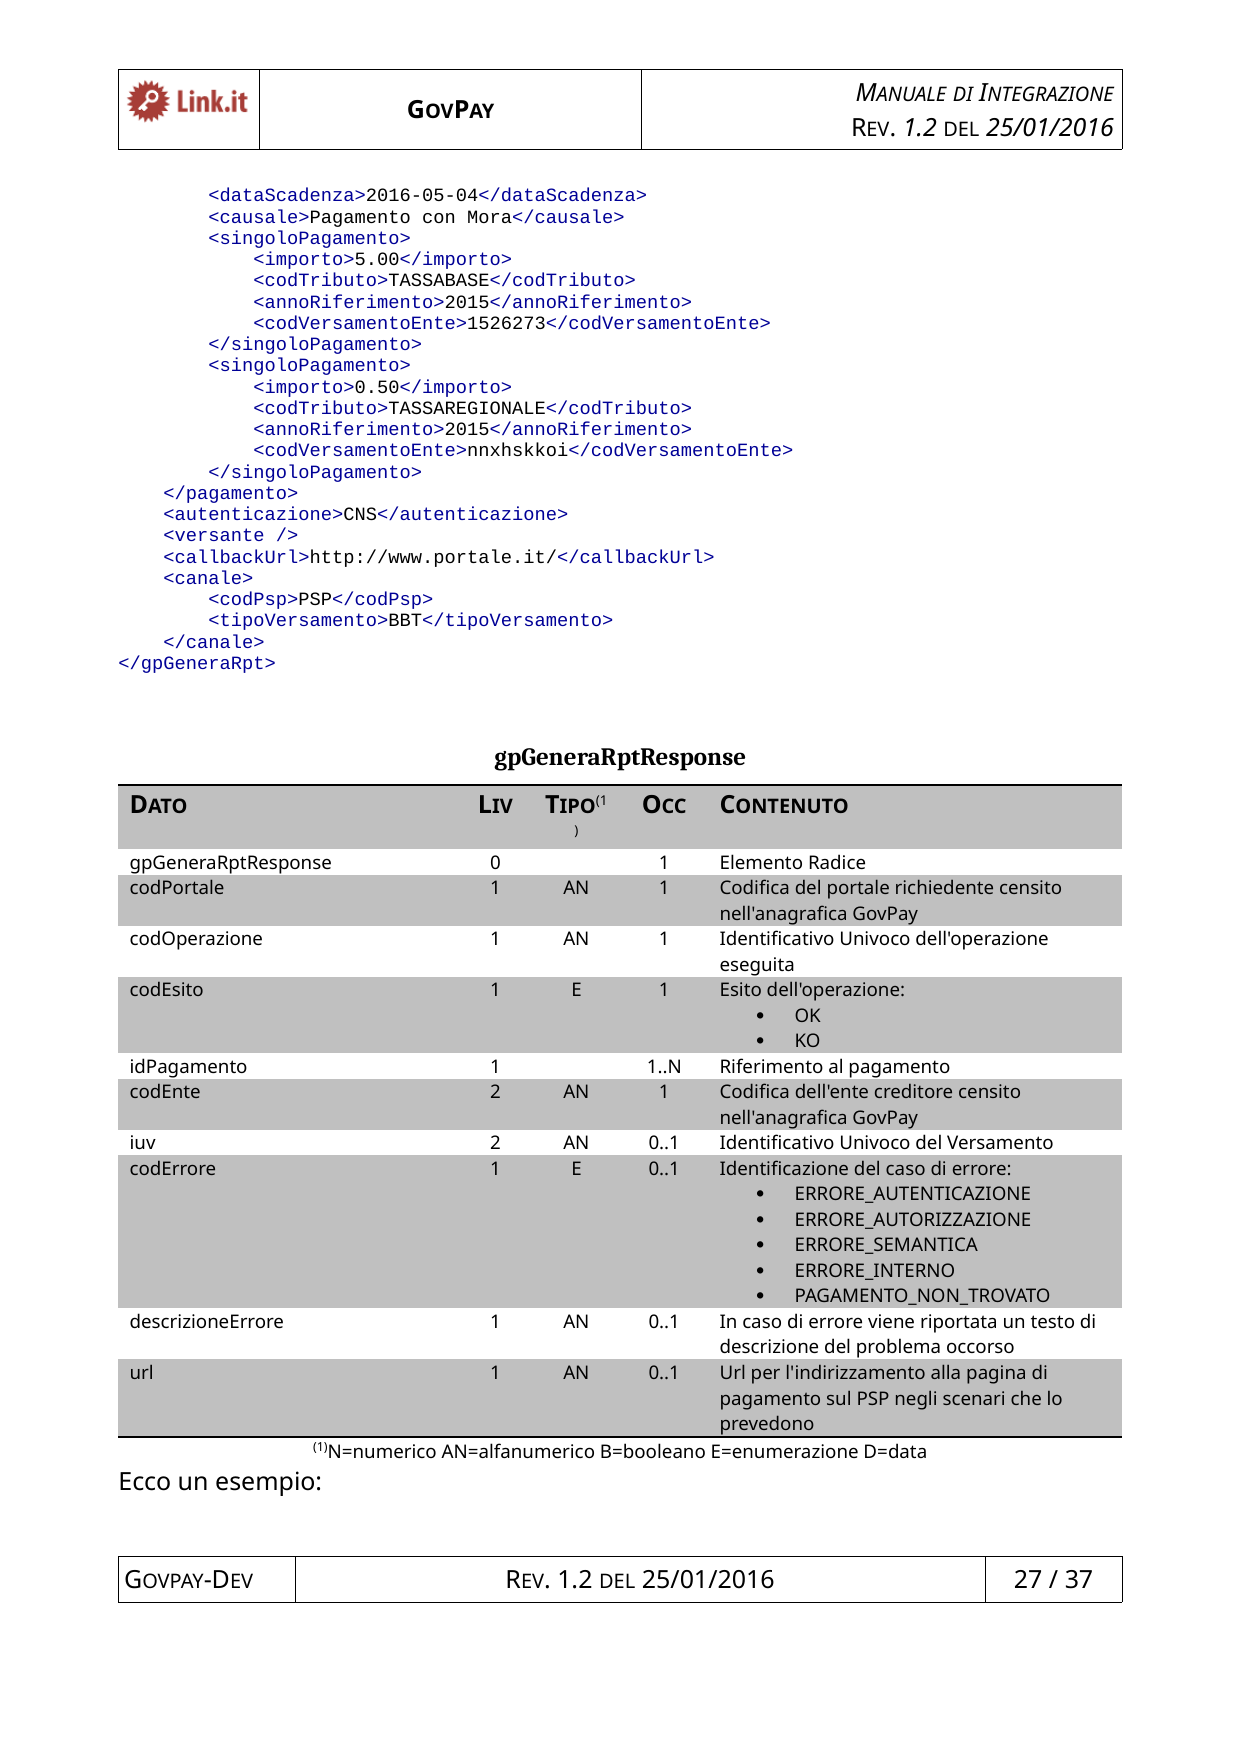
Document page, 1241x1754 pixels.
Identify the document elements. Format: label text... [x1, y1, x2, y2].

table_cell Esito dell'operazione: OK KO [708, 977, 1122, 1053]
table_cell Liv [458, 786, 532, 849]
table_cell 1 [620, 849, 708, 874]
table_cell 1 [620, 1079, 708, 1130]
table_cell E [532, 1155, 620, 1308]
table_cell 1 [620, 875, 708, 926]
table_cell 1 [458, 1053, 532, 1079]
table_cell 1 [458, 977, 532, 1053]
table_cell AN [532, 1359, 620, 1436]
table_cell 0..1 [620, 1359, 708, 1436]
table_cell iuv [118, 1130, 458, 1155]
table_cell Dato [118, 786, 458, 849]
table_cell In caso di errore viene riportata un testo di descrizione del problema occorso [708, 1308, 1122, 1359]
table_cell 1..N [620, 1053, 708, 1079]
table_cell E [532, 977, 620, 1053]
table_cell AN [532, 1308, 620, 1359]
text <dataScadenza>2016-05-04</dataScadenza> <causale>Pagamento con Mora</causale> <singoloPagamento> <importo>5.00</importo> <codTributo>TASSABASE</codTributo> <annoRiferimento>2015</annoRiferimento> <codVersamentoEnte>1526273</codVersamentoEnte> </singoloPagamento> <singoloPagamento> <importo>0.50</importo> <codTributo>TASSAREGIONALE</codTributo> <annoRiferimento>2015</annoRiferimento> <codVersamentoEnte>nnxhskkoi</codVersamentoEnte> </singoloPagamento> </pagamento> <autenticazione>CNS</autenticazione> <versante /> <callbackUrl>http://www.portale.it/</callbackUrl> <canale> <codPsp>PSP</codPsp> <tipoVersamento>BBT</tipoVersamento> </canale> </gpGeneraRpt> [118, 186, 1122, 709]
table_cell 2 [458, 1079, 532, 1130]
text Ecco un esempio: [118, 1463, 1122, 1498]
table_cell Codifica dell'ente creditore censito nell'anagrafica GovPay [708, 1079, 1122, 1130]
table_cell 1 [620, 926, 708, 977]
picture [123, 75, 254, 128]
table_cell Elemento Radice [708, 849, 1122, 874]
table_cell Occ [620, 786, 708, 849]
table_cell 1 [458, 926, 532, 977]
table_cell 1 [458, 1155, 532, 1308]
table_cell 2 [458, 1130, 532, 1155]
table_cell codEsito [118, 977, 458, 1053]
table_cell descrizioneErrore [118, 1308, 458, 1359]
table_cell AN [532, 1130, 620, 1155]
table_cell Contenuto [708, 786, 1122, 849]
table_cell Tipo(1) [532, 786, 620, 849]
table_cell 0..1 [620, 1130, 708, 1155]
table_cell AN [532, 1079, 620, 1130]
text (1)N=numerico AN=alfanumerico B=booleano E=enumerazione D=data [118, 1438, 1122, 1463]
table_cell 0..1 [620, 1155, 708, 1308]
table_cell codOperazione [118, 926, 458, 977]
table_cell 0..1 [620, 1308, 708, 1359]
table_cell 1 [620, 977, 708, 1053]
table_cell codErrore [118, 1155, 458, 1308]
table_cell codPortale [118, 875, 458, 926]
table_cell Identificativo Univoco del Versamento [708, 1130, 1122, 1155]
table_cell codEnte [118, 1079, 458, 1130]
table_cell Codifica del portale richiedente censito nell'anagrafica GovPay [708, 875, 1122, 926]
table_cell 1 [458, 1359, 532, 1436]
table_cell AN [532, 926, 620, 977]
table_cell 0 [458, 849, 532, 874]
table_cell [532, 1053, 620, 1079]
table_cell Identificazione del caso di errore: ERRORE_AUTENTICAZIONE ERRORE_AUTORIZZAZIONE ERRORE_SEMANTICA ERRORE_INTERNO PAGAMENTO_NON_TROVATO [708, 1155, 1122, 1308]
table_cell [532, 849, 620, 874]
table_cell 1 [458, 875, 532, 926]
table_cell AN [532, 875, 620, 926]
table_cell Url per l'indirizzamento alla pagina di pagamento sul PSP negli scenari che lo prevedono [708, 1359, 1122, 1436]
table_cell idPagamento [118, 1053, 458, 1079]
table_cell url [118, 1359, 458, 1436]
table_cell Identificativo Univoco dell'operazione eseguita [708, 926, 1122, 977]
table_cell gpGeneraRptResponse [118, 849, 458, 874]
table_cell Riferimento al pagamento [708, 1053, 1122, 1079]
table_header gpGeneraRptResponse [118, 743, 1122, 784]
table_cell 1 [458, 1308, 532, 1359]
